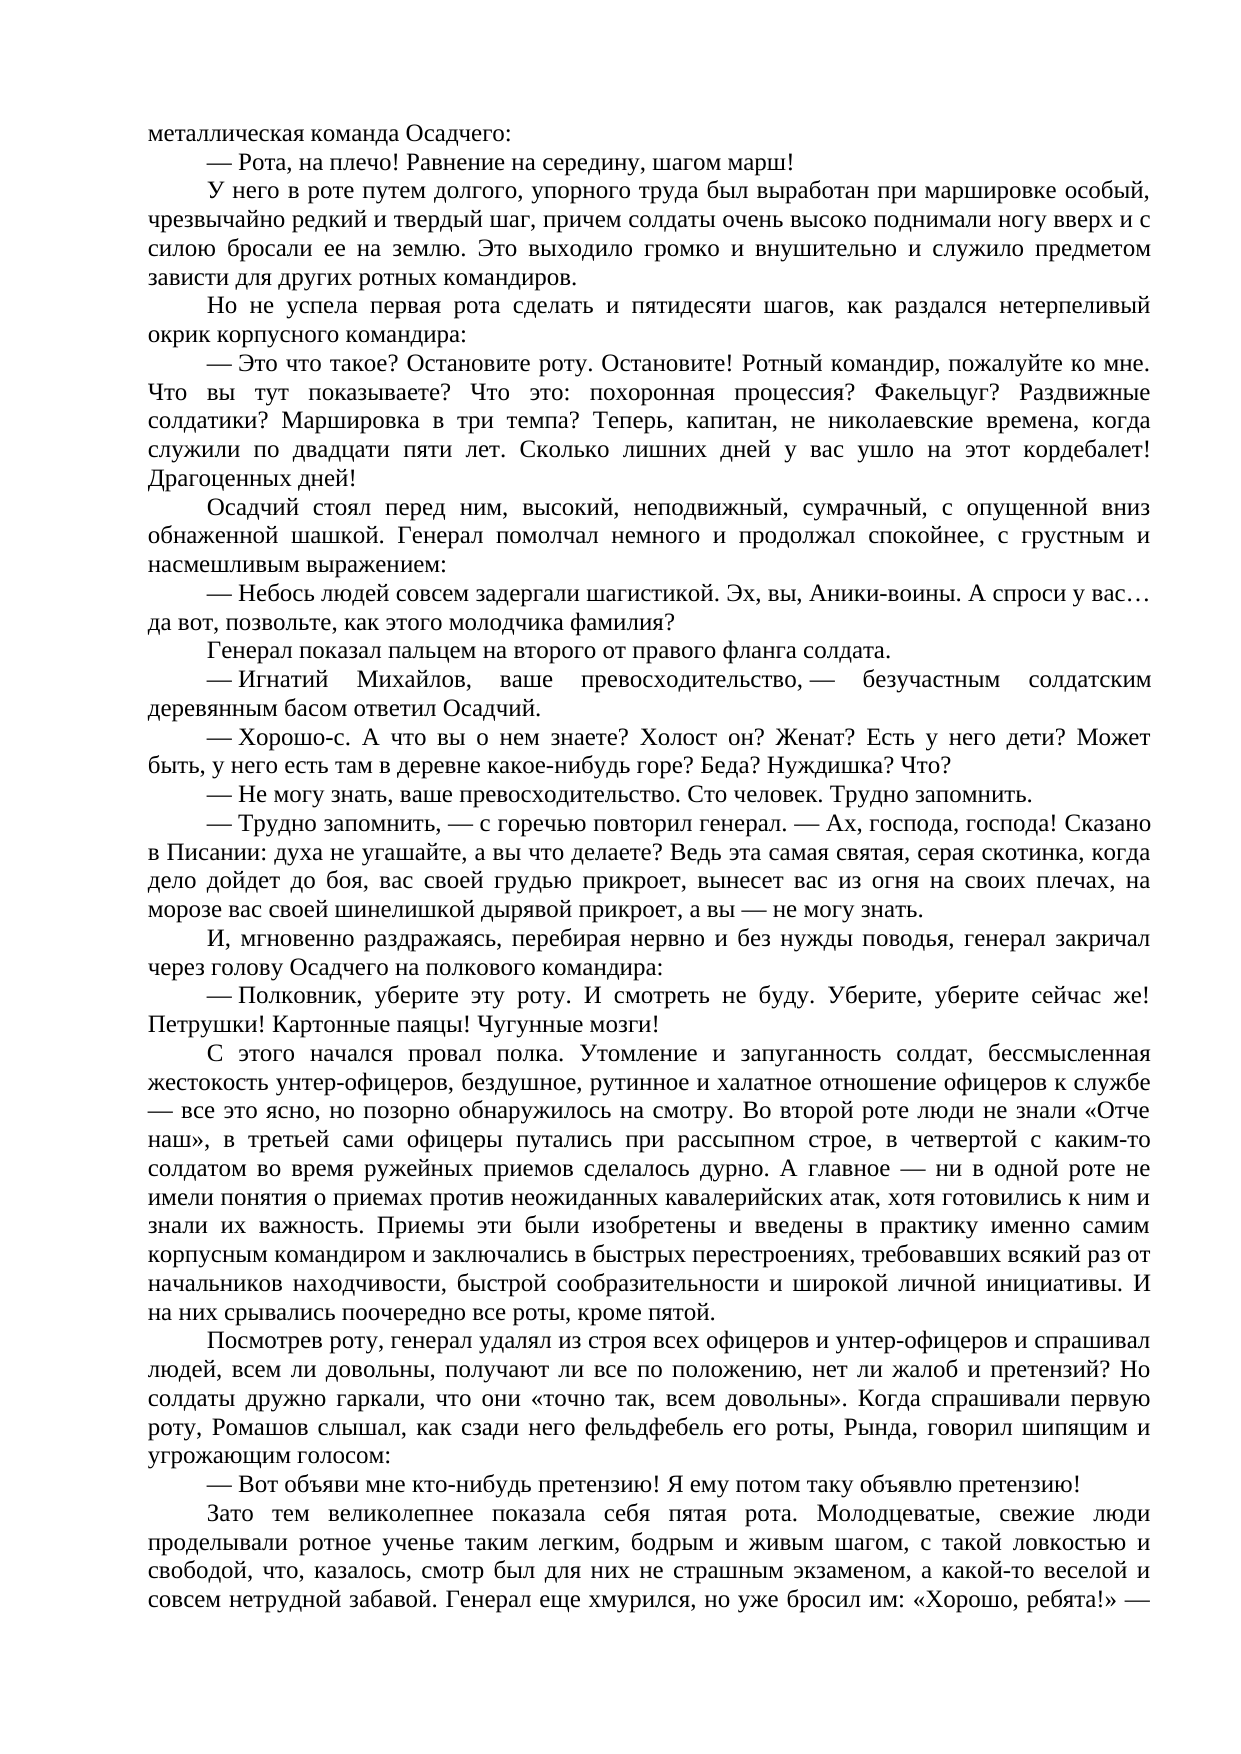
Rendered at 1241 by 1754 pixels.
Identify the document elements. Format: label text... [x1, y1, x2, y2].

text — Это что такое? Остановите роту. Остановите! Ротный командир, пожалуйте ко мне. Что вы тут показываете? Что это: похоронная процессия? Факельцуг? Раздвижные солдатики? Маршировка в три темпа? Теперь, капитан, не николаевские времена, когда служили по двадцати пяти лет. Сколько лишних дней у вас ушло на этот кордебалет! Драгоценных дней! [148, 348, 1152, 492]
text — Рота, на плечо! Равнение на середину, шагом марш! [148, 147, 1152, 176]
text — Хорошо-с. А что вы о нем знаете? Холост он? Женат? Есть у него дети? Может быть, у него есть там в деревне какое-нибудь горе? Беда? Нуждишка? Что? [148, 722, 1152, 779]
text — Игнатий Михайлов, ваше превосходительство, — безучастным солдатским деревянным басом ответил Осадчий. [148, 664, 1152, 722]
text Осадчий стоял перед ним, высокий, неподвижный, сумрачный, с опущенной вниз обнаженной шашкой. Генерал помолчал немного и продолжал спокойнее, с грустным и насмешливым выражением: [148, 492, 1152, 578]
text Посмотрев роту, генерал удалял из строя всех офицеров и унтер-офицеров и спрашивал людей, всем ли довольны, получают ли все по положению, нет ли жалоб и претензий? Но солдаты дружно гаркали, что они «точно так, всем довольны». Когда спрашивали первую роту, Ромашов слышал, как сзади него фельдфебель его роты, Рында, говорил шипящим и угрожающим голосом: [148, 1326, 1152, 1469]
text Но не успела первая рота сделать и пятидесяти шагов, как раздался нетерпеливый окрик корпусного командира: [148, 291, 1152, 348]
text — Не могу знать, ваше превосходительство. Сто человек. Трудно запомнить. [148, 779, 1152, 808]
text металлическая команда Осадчего: [148, 118, 1152, 147]
text — Небось людей совсем задергали шагистикой. Эх, вы, Аники-воины. А спроси у вас… да вот, позвольте, как этого молодчика фамилия? [148, 578, 1152, 636]
text — Полковник, уберите эту роту. И смотреть не буду. Уберите, уберите сейчас же! Петрушки! Картонные паяцы! Чугунные мозги! [148, 981, 1152, 1038]
text — Трудно запомнить, — с горечью повторил генерал. — Ах, господа, господа! Сказано в Писании: духа не угашайте, а вы что делаете? Ведь эта самая святая, серая скотинка, когда дело дойдет до боя, вас своей грудью прикроет, вынесет вас из огня на своих плечах, на морозе вас своей шинелишкой дырявой прикроет, а вы — не могу знать. [148, 808, 1152, 923]
text — Вот объяви мне кто-нибудь претензию! Я ему потом таку объявлю претензию! [148, 1469, 1152, 1498]
text Зато тем великолепнее показала себя пятая рота. Молодцеватые, свежие люди проделывали ротное ученье таким легким, бодрым и живым шагом, с такой ловкостью и свободой, что, казалось, смотр был для них не страшным экзаменом, а какой-то веселой и совсем нетрудной забавой. Генерал еще хмурился, но уже бросил им: «Хорошо, ребята!» — [148, 1498, 1152, 1613]
text Генерал показал пальцем на второго от правого фланга солдата. [148, 636, 1152, 664]
text И, мгновенно раздражаясь, перебирая нервно и без нужды поводья, генерал закричал через голову Осадчего на полкового командира: [148, 923, 1152, 981]
text У него в роте путем долгого, упорного труда был выработан при маршировке особый, чрезвычайно редкий и твердый шаг, причем солдаты очень высоко поднимали ногу вверх и с силою бросали ее на землю. Это выходило громко и внушительно и служило предметом зависти для других ротных командиров. [148, 176, 1152, 291]
text С этого начался провал полка. Утомление и запуганность солдат, бессмысленная жестокость унтер-офицеров, бездушное, рутинное и халатное отношение офицеров к службе — все это ясно, но позорно обнаружилось на смотру. Во второй роте люди не знали «Отче наш», в третьей сами офицеры путались при рассыпном строе, в четвертой с каким-то солдатом во время ружейных приемов сделалось дурно. А главное — ни в одной роте не имели понятия о приемах против неожиданных кавалерийских атак, хотя готовились к ним и знали их важность. Приемы эти были изобретены и введены в практику именно самим корпусным командиром и заключались в быстрых перестроениях, требовавших всякий раз от начальников находчивости, быстрой сообразительности и широкой личной инициативы. И на них срывались поочередно все роты, кроме пятой. [148, 1038, 1152, 1326]
